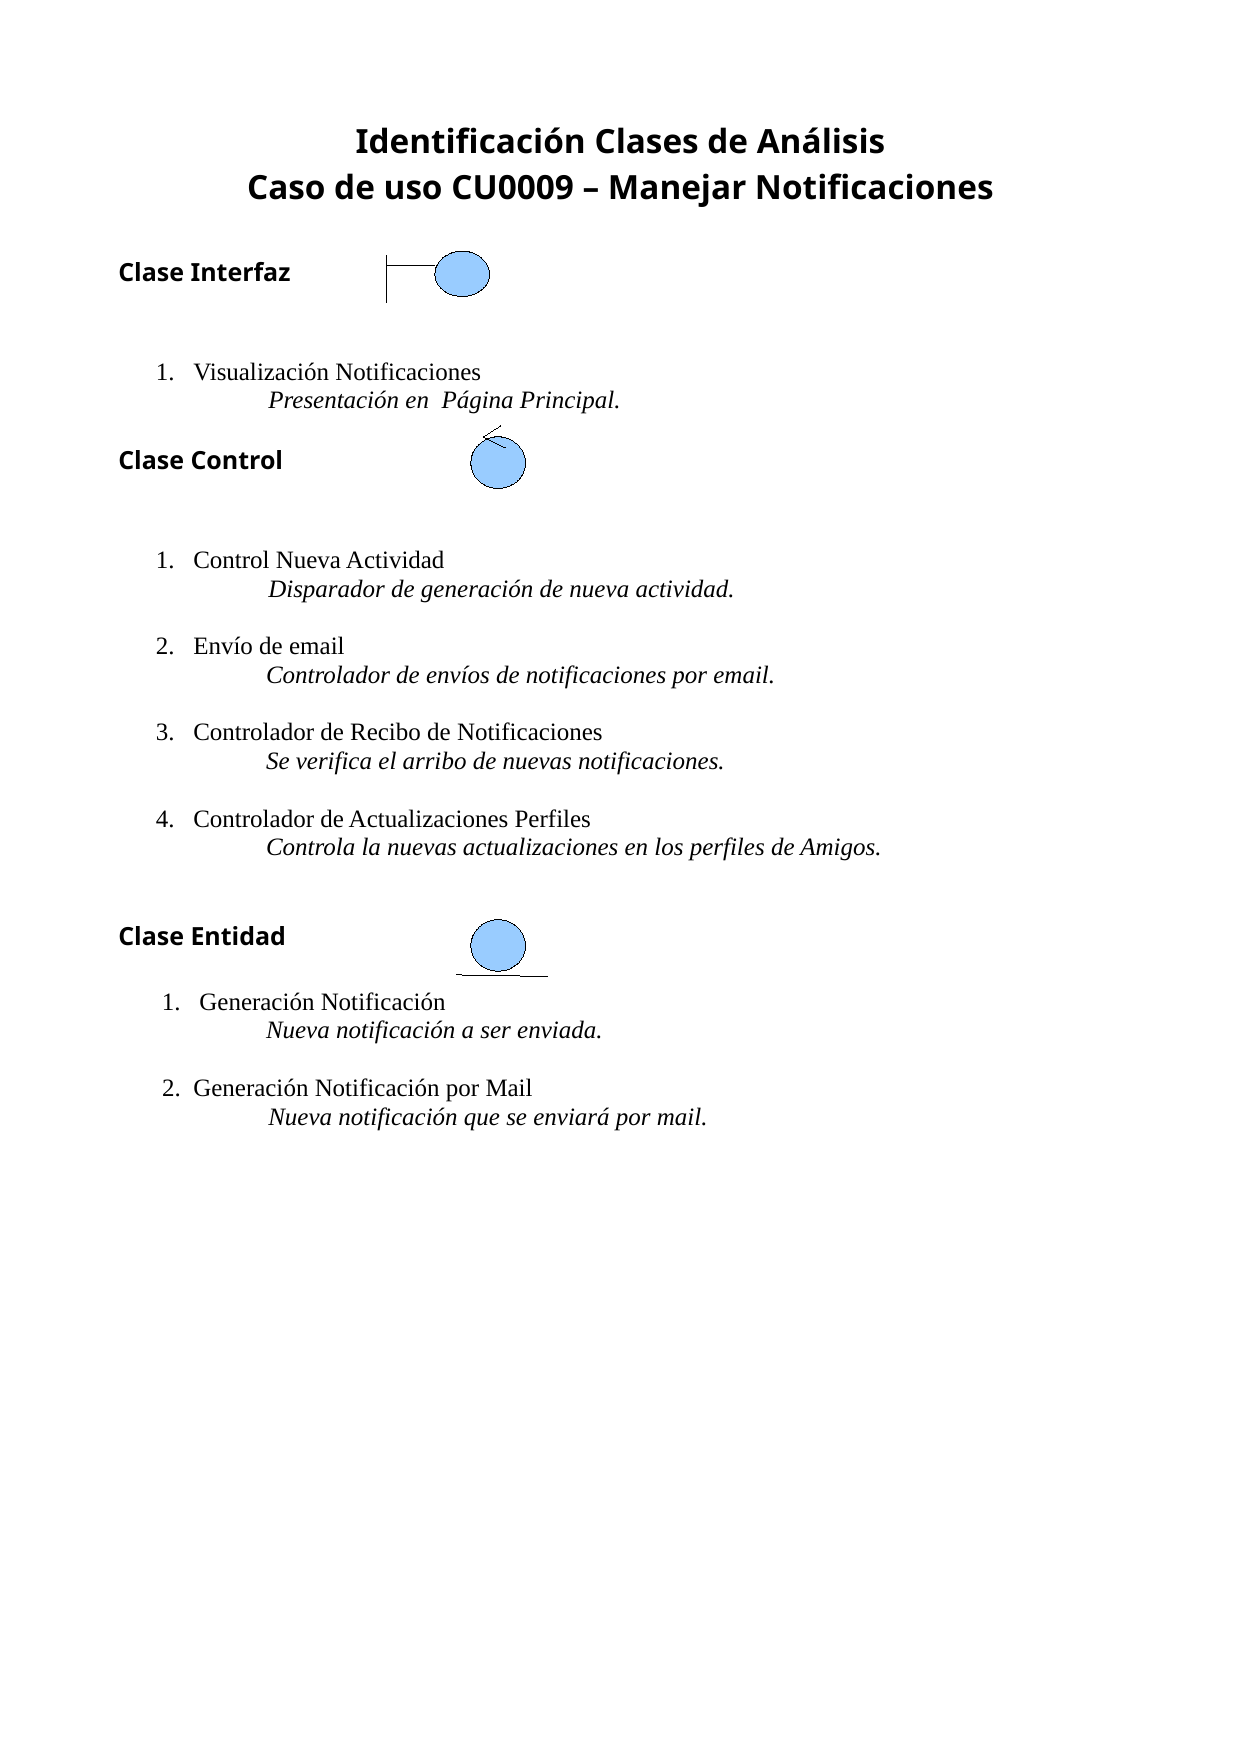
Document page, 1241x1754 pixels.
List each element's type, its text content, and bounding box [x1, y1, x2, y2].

text Controla la nuevas actualizaciones en los perfiles de Amigos. [118, 832, 1123, 861]
text Nueva notificación a ser enviada. [118, 1016, 1123, 1044]
text Controlador de envíos de notificaciones por email. [118, 660, 1123, 689]
list Nueva notificación que se enviará por mail. [162, 1102, 1123, 1131]
list Controlador de Actualizaciones Perfiles [156, 804, 1123, 832]
text Caso de uso CU0009 – Manejar Notificaciones [118, 163, 1123, 209]
text Identificación Clases de Análisis [118, 118, 1123, 163]
list Generación Notificación por Mail [162, 1073, 1123, 1102]
list Control Nueva Actividad [156, 545, 1123, 574]
list Envío de email [156, 631, 1123, 660]
text [503, 919, 1123, 953]
text Clase Interfaz [118, 254, 447, 288]
text [478, 254, 1123, 288]
list Disparador de generación de nueva actividad. [231, 574, 1123, 602]
list Visualización Notificaciones [156, 357, 1123, 385]
text Clase Control [118, 443, 479, 477]
text Clase Entidad [118, 919, 493, 953]
text [518, 443, 1123, 477]
list Controlador de Recibo de Notificaciones [156, 717, 1123, 746]
text Se verifica el arribo de nuevas notificaciones. [118, 746, 1123, 775]
list Presentación en Página Principal. [231, 385, 1123, 414]
list Generación Notificación [162, 987, 1123, 1016]
